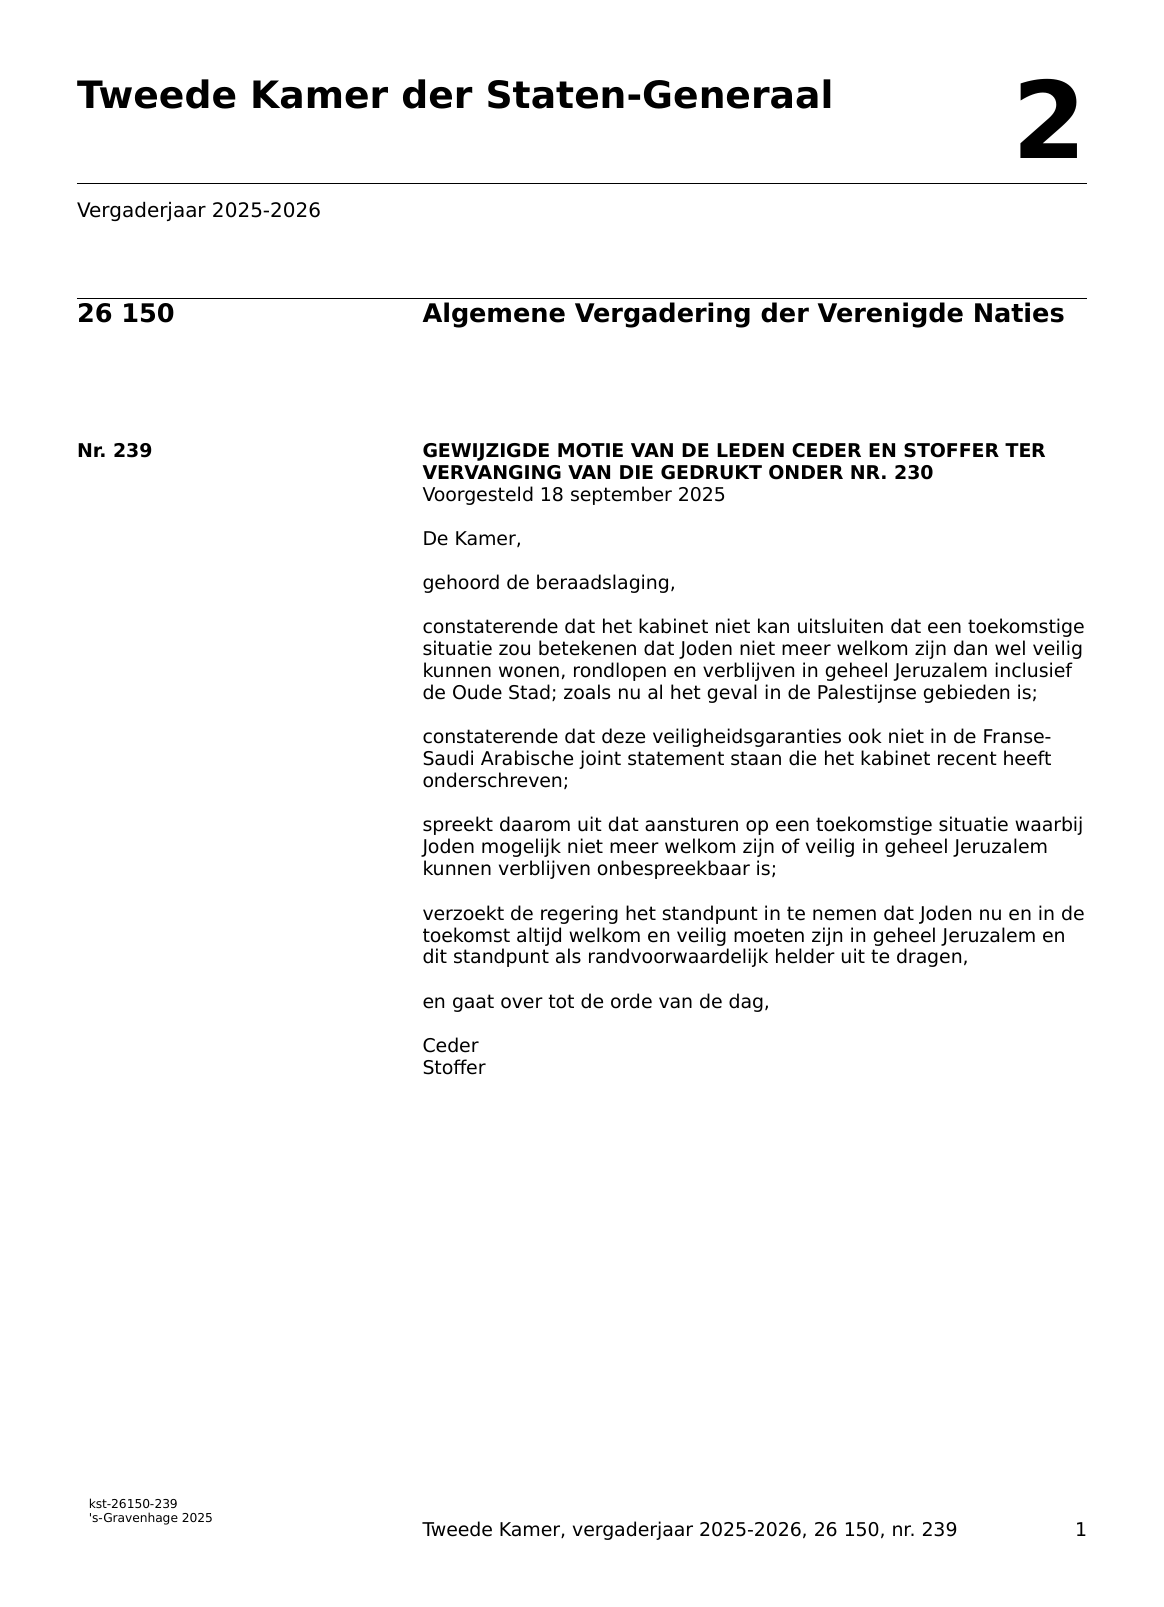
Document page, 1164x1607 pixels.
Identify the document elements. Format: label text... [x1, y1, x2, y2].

text Voorgesteld 18 september 2025 [422, 484, 1087, 506]
text gehoord de beraadslaging, [422, 572, 1087, 594]
table_header Tweede Kamer der Staten-Generaal [77, 59, 886, 183]
subtitle Nr. 239 GEWIJZIGDE MOTIE VAN DE LEDEN CEDER EN STOFFER TER VERVANGING VAN DIE GEDRUKT ONDER NR. 230 [77, 440, 1087, 484]
subtitle 26 150 Algemene Vergadering der Verenigde Naties [77, 299, 1087, 329]
text De Kamer, [422, 528, 1087, 550]
text en gaat over tot de orde van de dag, [422, 991, 1087, 1013]
text 's-Gravenhage 2025 [88, 1511, 323, 1525]
table_cell Vergaderjaar 2025-2026 [77, 184, 1087, 298]
text spreekt daarom uit dat aansturen op een toekomstige situatie waarbij Joden mogelijk niet meer welkom zijn of veilig in geheel Jeruzalem kunnen verblijven onbespreekbaar is; [422, 814, 1087, 880]
text verzoekt de regering het standpunt in te nemen dat Joden nu en in de toekomst altijd welkom en veilig moeten zijn in geheel Jeruzalem en dit standpunt als randvoorwaardelijk helder uit te dragen, [422, 902, 1087, 968]
table_header 2 [886, 59, 1087, 183]
text Ceder [422, 1035, 1087, 1057]
text Stoffer [422, 1057, 1087, 1079]
text constaterende dat deze veiligheidsgaranties ook niet in de Franse-Saudi Arabische joint statement staan die het kabinet recent heeft onderschreven; [422, 726, 1087, 792]
text constaterende dat het kabinet niet kan uitsluiten dat een toekomstige situatie zou betekenen dat Joden niet meer welkom zijn dan wel veilig kunnen wonen, rondlopen en verblijven in geheel Jeruzalem inclusief de Oude Stad; zoals nu al het geval in de Palestijnse gebieden is; [422, 616, 1087, 704]
text kst-26150-239 [88, 1497, 323, 1511]
